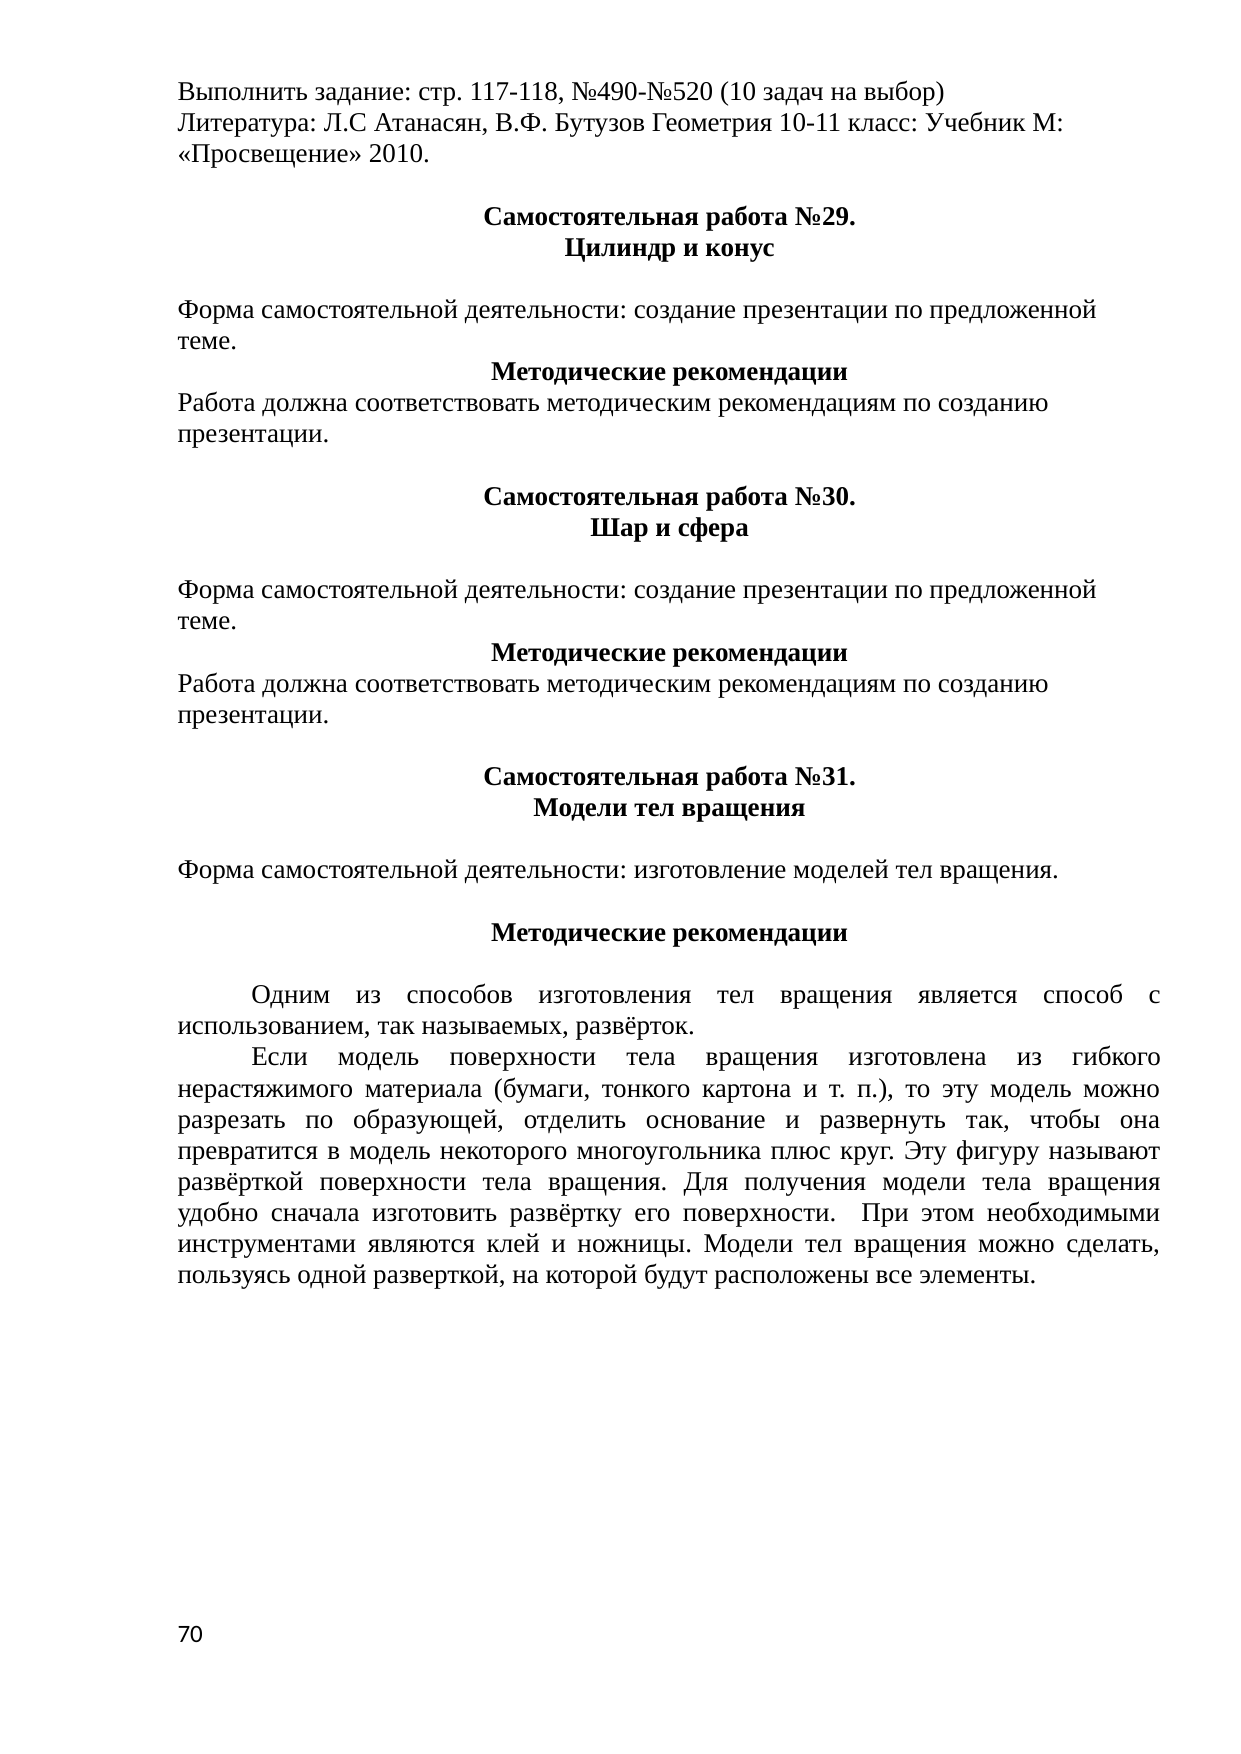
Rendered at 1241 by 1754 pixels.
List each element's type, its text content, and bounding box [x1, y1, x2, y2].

text Цилиндр и конус [177, 231, 1162, 262]
text Методические рекомендации [177, 916, 1162, 947]
text Шар и сфера [177, 511, 1162, 542]
text Самостоятельная работа №31. [177, 760, 1162, 791]
text Форма самостоятельной деятельности: изготовление моделей тел вращения. [177, 854, 1162, 885]
text Если модель поверхности тела вращения изготовлена из гибкого нерастяжимого материала (бумаги, тонкого картона и т. п.), то эту модель можно разрезать по образующей, отделить основание и развернуть так, чтобы она превратится в модель некоторого многоугольника плюс круг. Эту фигуру называют развёрткой поверхности тела вращения. Для получения модели тела вращения удобно сначала изготовить развёртку его поверхности. При этом необходимыми инструментами являются клей и ножницы. Модели тел вращения можно сделать, пользуясь одной разверткой, на которой будут расположены все элементы. [177, 1041, 1162, 1290]
text Выполнить задание: стр. 117-118, №490-№520 (10 задач на выбор) [177, 75, 1162, 106]
text Работа должна соответствовать методическим рекомендациям по созданию презентации. [177, 386, 1162, 449]
text Форма самостоятельной деятельности: создание презентации по предложенной теме. [177, 293, 1162, 355]
text Методические рекомендации [177, 636, 1162, 667]
text Методические рекомендации [177, 355, 1162, 386]
text Самостоятельная работа №30. [177, 480, 1162, 511]
text Самостоятельная работа №29. [177, 199, 1162, 231]
text Литература: Л.С Атанасян, В.Ф. Бутузов Геометрия 10-11 класс: Учебник М: «Просвещение» 2010. [177, 106, 1162, 168]
text Форма самостоятельной деятельности: создание презентации по предложенной теме. [177, 573, 1162, 636]
text Работа должна соответствовать методическим рекомендациям по созданию презентации. [177, 667, 1162, 729]
text Модели тел вращения [177, 791, 1162, 822]
text Одним из способов изготовления тел вращения является способ с использованием, так называемых, развёрток. [177, 978, 1162, 1041]
